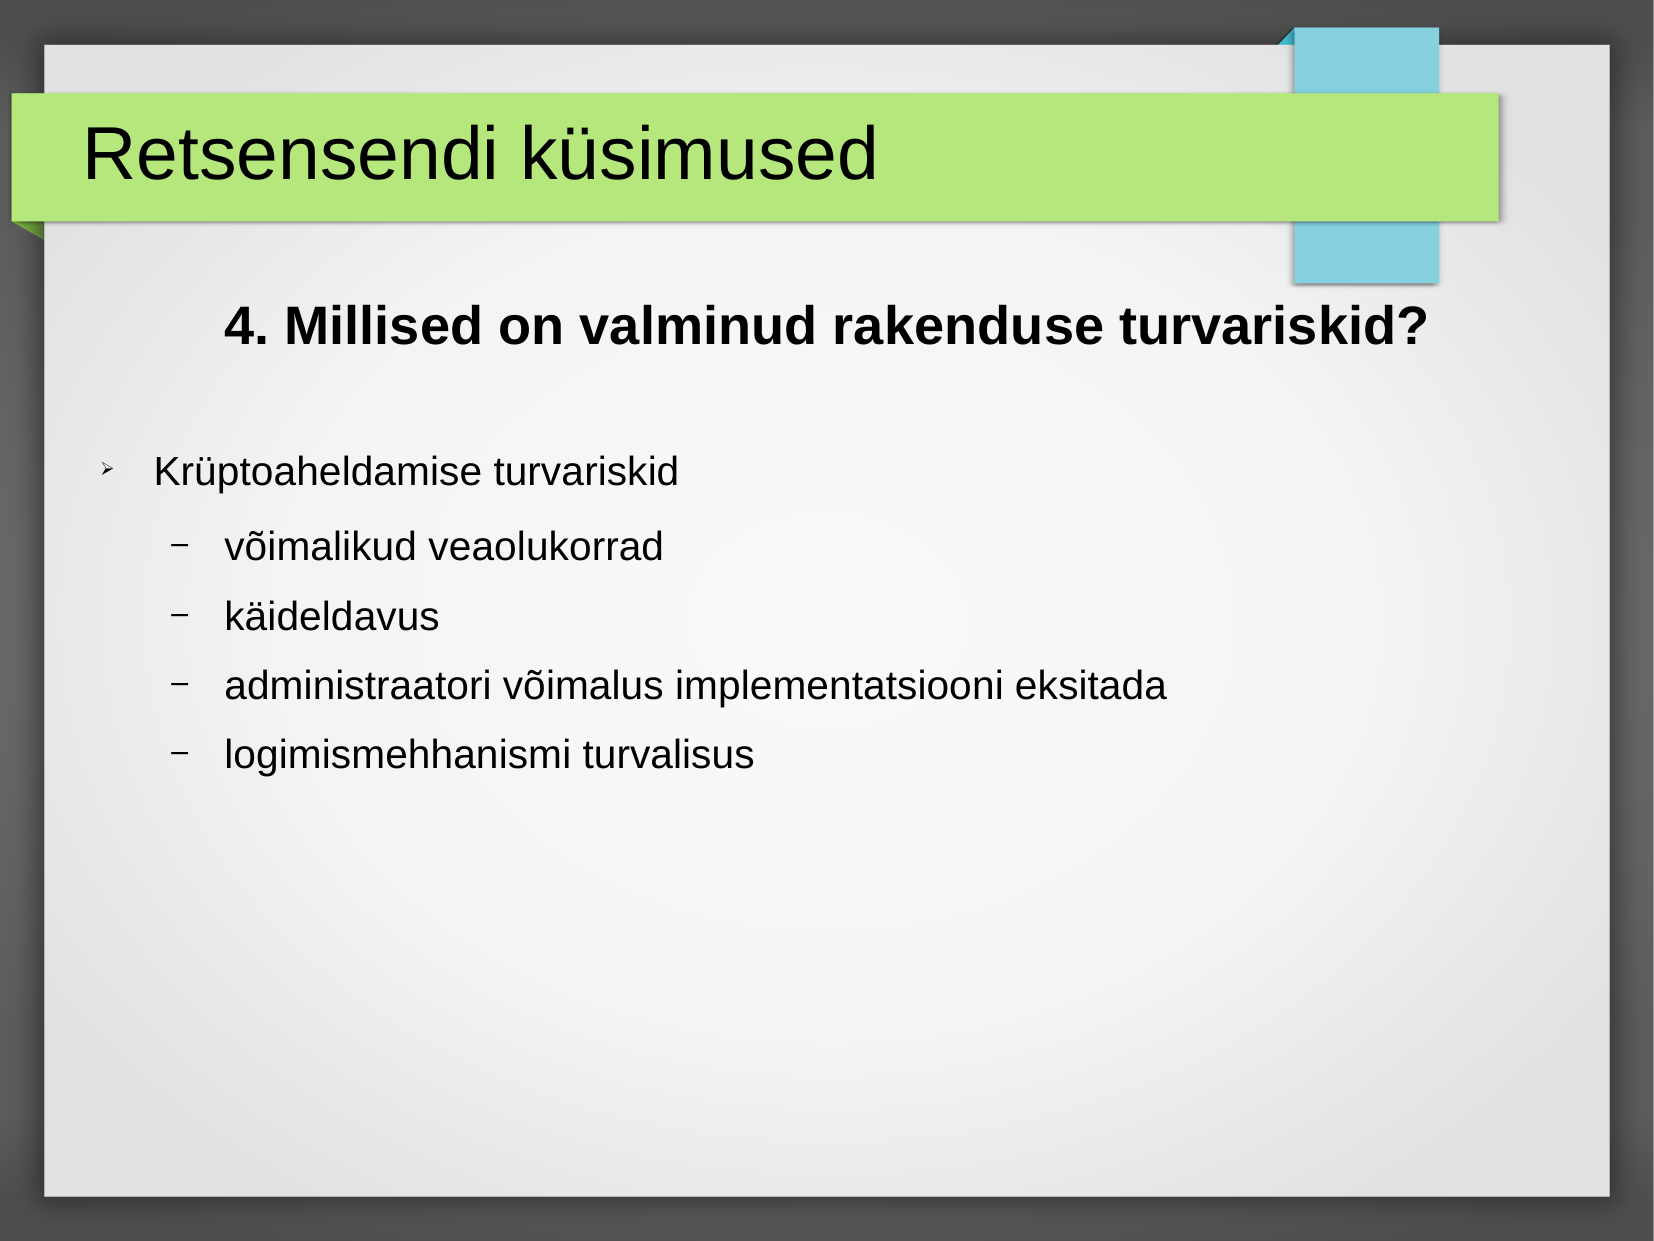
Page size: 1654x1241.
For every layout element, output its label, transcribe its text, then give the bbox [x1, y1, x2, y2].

picture [0, 0, 1654, 1241]
title Retsensendi küsimused [82, 94, 1264, 213]
list 4. Millised on valminud rakenduse turvariskid? Krüptoaheldamise turvariskid võimalikud veaolukorrad käideldavus administraatori võimalus implementatsiooni eksitada logimismehhanismi turvalisus [82, 295, 1571, 1000]
